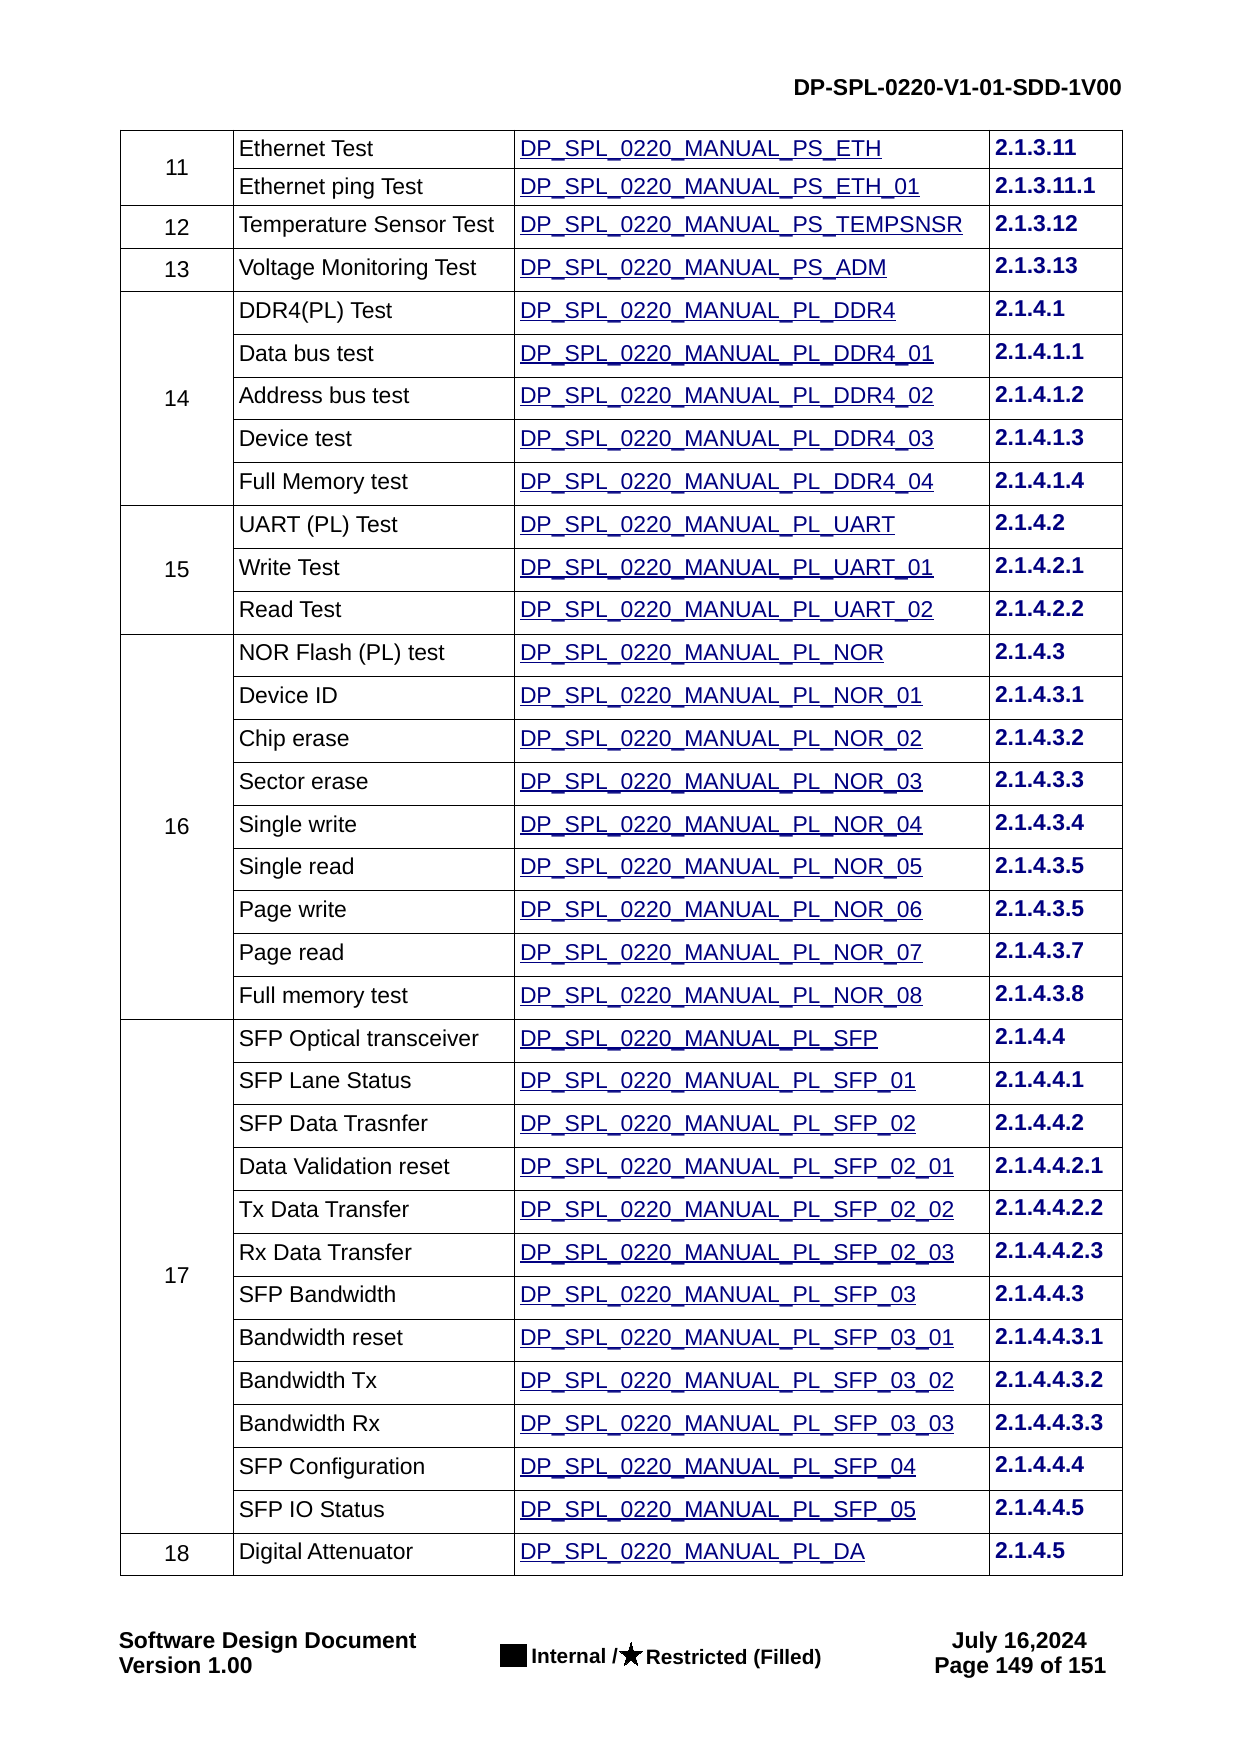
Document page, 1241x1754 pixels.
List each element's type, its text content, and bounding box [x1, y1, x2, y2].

table_cell Full memory test [234, 977, 514, 1019]
table_cell 2.1.3.11.1 [990, 169, 1122, 205]
table_cell 13 [121, 249, 233, 291]
table_cell Device test [234, 420, 514, 462]
table_cell DP_SPL_0220_MANUAL_PL_UART_01 [515, 549, 989, 591]
table_cell DP_SPL_0220_MANUAL_PL_SFP_02_03 [515, 1234, 989, 1276]
table_cell 2.1.4.3.7 [990, 934, 1122, 976]
table_cell 2.1.4.4.3.3 [990, 1405, 1122, 1447]
table_cell DP_SPL_0220_MANUAL_PL_UART_02 [515, 592, 989, 633]
table_cell Sector erase [234, 763, 514, 805]
table_cell Bandwidth Tx [234, 1362, 514, 1404]
table_cell DP_SPL_0220_MANUAL_PL_SFP_02 [515, 1105, 989, 1147]
table_cell Tx Data Transfer [234, 1191, 514, 1233]
table_cell DP_SPL_0220_MANUAL_PL_DA [515, 1534, 989, 1575]
table_cell SFP Optical transceiver [234, 1020, 514, 1062]
table_cell 2.1.4.1.4 [990, 463, 1122, 505]
table_cell Bandwidth Rx [234, 1405, 514, 1447]
table_cell 2.1.4.4.3.2 [990, 1362, 1122, 1404]
table_cell Chip erase [234, 720, 514, 762]
table_cell DP_SPL_0220_MANUAL_PS_TEMPSNSR [515, 206, 989, 248]
table_cell DP_SPL_0220_MANUAL_PL_SFP_05 [515, 1491, 989, 1532]
table_cell SFP Bandwidth [234, 1277, 514, 1318]
table_cell Ethernet Test [234, 131, 514, 167]
table_cell SFP Data Trasnfer [234, 1105, 514, 1147]
table_cell DP_SPL_0220_MANUAL_PL_NOR_03 [515, 763, 989, 805]
table_cell 2.1.4.3.5 [990, 891, 1122, 933]
table_cell DP_SPL_0220_MANUAL_PL_SFP_03_03 [515, 1405, 989, 1447]
table_cell Ethernet ping Test [234, 169, 514, 205]
table_cell DDR4(PL) Test [234, 292, 514, 334]
table_cell DP_SPL_0220_MANUAL_PS_ADM [515, 249, 989, 291]
table_cell 2.1.4.4.2 [990, 1105, 1122, 1147]
table_cell 16 [121, 635, 233, 1019]
table_cell Rx Data Transfer [234, 1234, 514, 1276]
table_cell 17 [121, 1020, 233, 1532]
table_cell 18 [121, 1534, 233, 1575]
table_cell DP_SPL_0220_MANUAL_PL_DDR4 [515, 292, 989, 334]
table_cell DP_SPL_0220_MANUAL_PL_SFP_03 [515, 1277, 989, 1318]
table_cell DP_SPL_0220_MANUAL_PL_UART [515, 506, 989, 548]
table_cell 2.1.4.3.8 [990, 977, 1122, 1019]
table_cell 2.1.4.1.1 [990, 335, 1122, 377]
table_cell 2.1.3.11 [990, 131, 1122, 167]
table_cell Bandwidth reset [234, 1320, 514, 1361]
table_cell Voltage Monitoring Test [234, 249, 514, 291]
table_cell 12 [121, 206, 233, 248]
table_cell 2.1.3.12 [990, 206, 1122, 248]
table_cell DP_SPL_0220_MANUAL_PL_SFP [515, 1020, 989, 1062]
table_cell SFP Configuration [234, 1448, 514, 1490]
table_cell DP_SPL_0220_MANUAL_PL_DDR4_01 [515, 335, 989, 377]
table_cell 14 [121, 292, 233, 505]
table_cell 2.1.3.13 [990, 249, 1122, 291]
table_cell 2.1.4.3.2 [990, 720, 1122, 762]
table_cell UART (PL) Test [234, 506, 514, 548]
table_cell Page write [234, 891, 514, 933]
table_cell Page read [234, 934, 514, 976]
table_cell 2.1.4.4.5 [990, 1491, 1122, 1532]
table_cell 2.1.4.3.1 [990, 677, 1122, 719]
table_cell DP_SPL_0220_MANUAL_PL_SFP_02_02 [515, 1191, 989, 1233]
table_cell 2.1.4.2.2 [990, 592, 1122, 633]
table_cell Data bus test [234, 335, 514, 377]
table_cell DP_SPL_0220_MANUAL_PL_NOR_05 [515, 849, 989, 890]
table_cell 2.1.4.2 [990, 506, 1122, 548]
table_cell DP_SPL_0220_MANUAL_PL_NOR_01 [515, 677, 989, 719]
table_cell 2.1.4.4.2.1 [990, 1148, 1122, 1190]
table_cell DP_SPL_0220_MANUAL_PL_NOR_08 [515, 977, 989, 1019]
table_cell DP_SPL_0220_MANUAL_PL_NOR_02 [515, 720, 989, 762]
table_cell DP_SPL_0220_MANUAL_PL_DDR4_04 [515, 463, 989, 505]
table_cell Single read [234, 849, 514, 890]
table_cell 2.1.4.5 [990, 1534, 1122, 1575]
table_cell 2.1.4.3 [990, 635, 1122, 676]
table_cell 2.1.4.4.3.1 [990, 1320, 1122, 1361]
table_cell SFP Lane Status [234, 1063, 514, 1104]
table_cell 2.1.4.4.1 [990, 1063, 1122, 1104]
table_cell Read Test [234, 592, 514, 633]
table_cell DP_SPL_0220_MANUAL_PL_SFP_04 [515, 1448, 989, 1490]
table_cell Write Test [234, 549, 514, 591]
table_cell 2.1.4.1.2 [990, 378, 1122, 419]
table_cell DP_SPL_0220_MANUAL_PL_DDR4_03 [515, 420, 989, 462]
table_cell 2.1.4.4.2.2 [990, 1191, 1122, 1233]
table_cell 11 [121, 131, 233, 205]
table_cell 2.1.4.3.3 [990, 763, 1122, 805]
table_cell DP_SPL_0220_MANUAL_PL_NOR_06 [515, 891, 989, 933]
table_cell 15 [121, 506, 233, 633]
table_cell 2.1.4.3.5 [990, 849, 1122, 890]
table_cell DP_SPL_0220_MANUAL_PL_SFP_03_01 [515, 1320, 989, 1361]
table_cell Address bus test [234, 378, 514, 419]
table_cell DP_SPL_0220_MANUAL_PL_NOR [515, 635, 989, 676]
table_cell 2.1.4.2.1 [990, 549, 1122, 591]
table_cell 2.1.4.4.2.3 [990, 1234, 1122, 1276]
table_cell Data Validation reset [234, 1148, 514, 1190]
table_cell DP_SPL_0220_MANUAL_PL_SFP_03_02 [515, 1362, 989, 1404]
table_cell DP_SPL_0220_MANUAL_PL_DDR4_02 [515, 378, 989, 419]
table_cell Temperature Sensor Test [234, 206, 514, 248]
table_cell 2.1.4.1.3 [990, 420, 1122, 462]
table_cell 2.1.4.4.4 [990, 1448, 1122, 1490]
table_cell Device ID [234, 677, 514, 719]
table_cell Digital Attenuator [234, 1534, 514, 1575]
table_cell DP_SPL_0220_MANUAL_PL_SFP_02_01 [515, 1148, 989, 1190]
table_cell SFP IO Status [234, 1491, 514, 1532]
table_cell DP_SPL_0220_MANUAL_PL_SFP_01 [515, 1063, 989, 1104]
table_cell Full Memory test [234, 463, 514, 505]
table_cell DP_SPL_0220_MANUAL_PS_ETH [515, 131, 989, 167]
table_cell 2.1.4.1 [990, 292, 1122, 334]
table_cell NOR Flash (PL) test [234, 635, 514, 676]
table_cell 2.1.4.4.3 [990, 1277, 1122, 1318]
table_cell DP_SPL_0220_MANUAL_PS_ETH_01 [515, 169, 989, 205]
table_cell DP_SPL_0220_MANUAL_PL_NOR_07 [515, 934, 989, 976]
table_cell 2.1.4.3.4 [990, 806, 1122, 847]
table_cell 2.1.4.4 [990, 1020, 1122, 1062]
table_cell Single write [234, 806, 514, 847]
table_cell DP_SPL_0220_MANUAL_PL_NOR_04 [515, 806, 989, 847]
